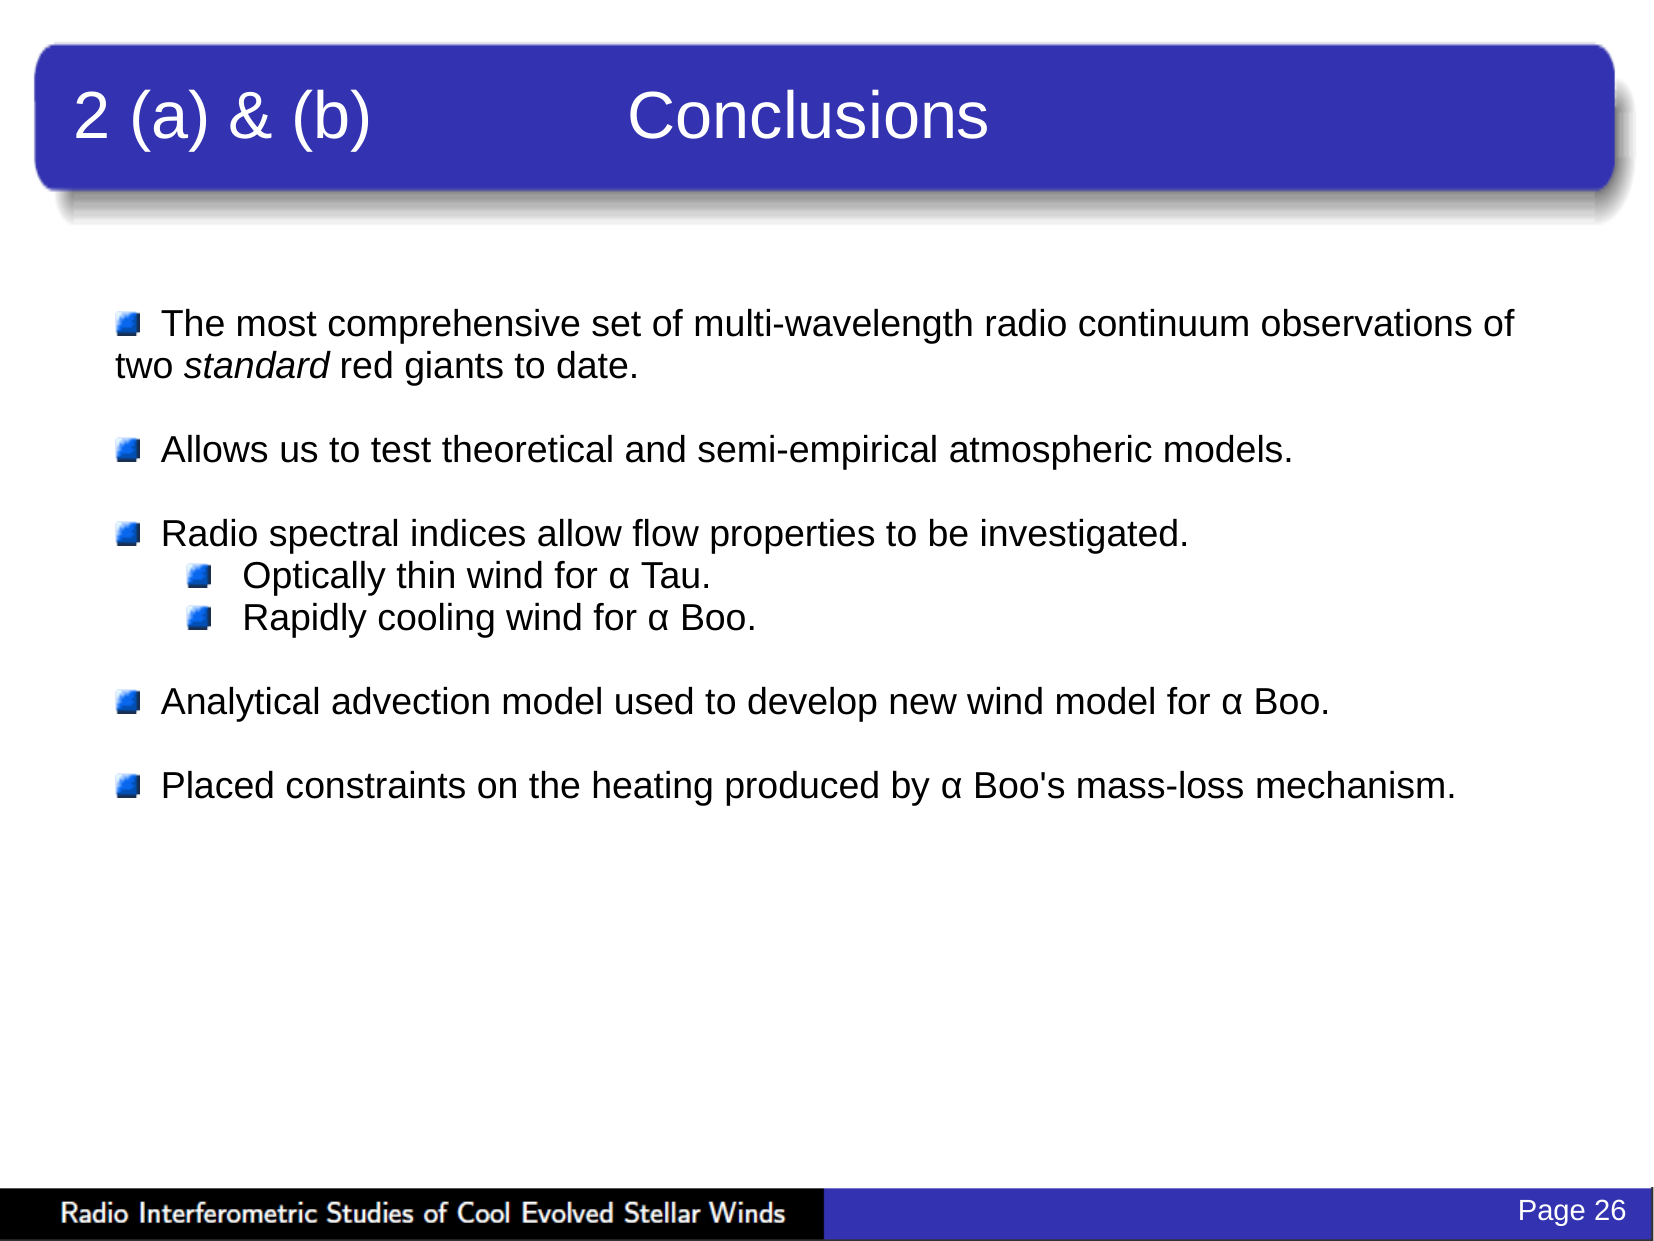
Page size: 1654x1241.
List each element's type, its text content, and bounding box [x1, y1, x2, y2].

text_box The most comprehensive set of multi-wavelength radio continuum observations of two standard red giants to date. Allows us to test theoretical and semi-empirical atmospheric models. Radio spectral indices allow flow properties to be investigated. Optically thin wind for α Tau. Rapidly cooling wind for α Boo. Analytical advection model used to develop new wind model for α Boo. Placed constraints on the heating produced by α Boo's mass-loss mechanism. [100, 295, 1587, 814]
text_box Page 26 [814, 1187, 1642, 1235]
picture [0, 1187, 1654, 1241]
text_box 2 (a) & (b) Conclusions [59, 70, 1595, 189]
picture [23, 29, 1648, 237]
